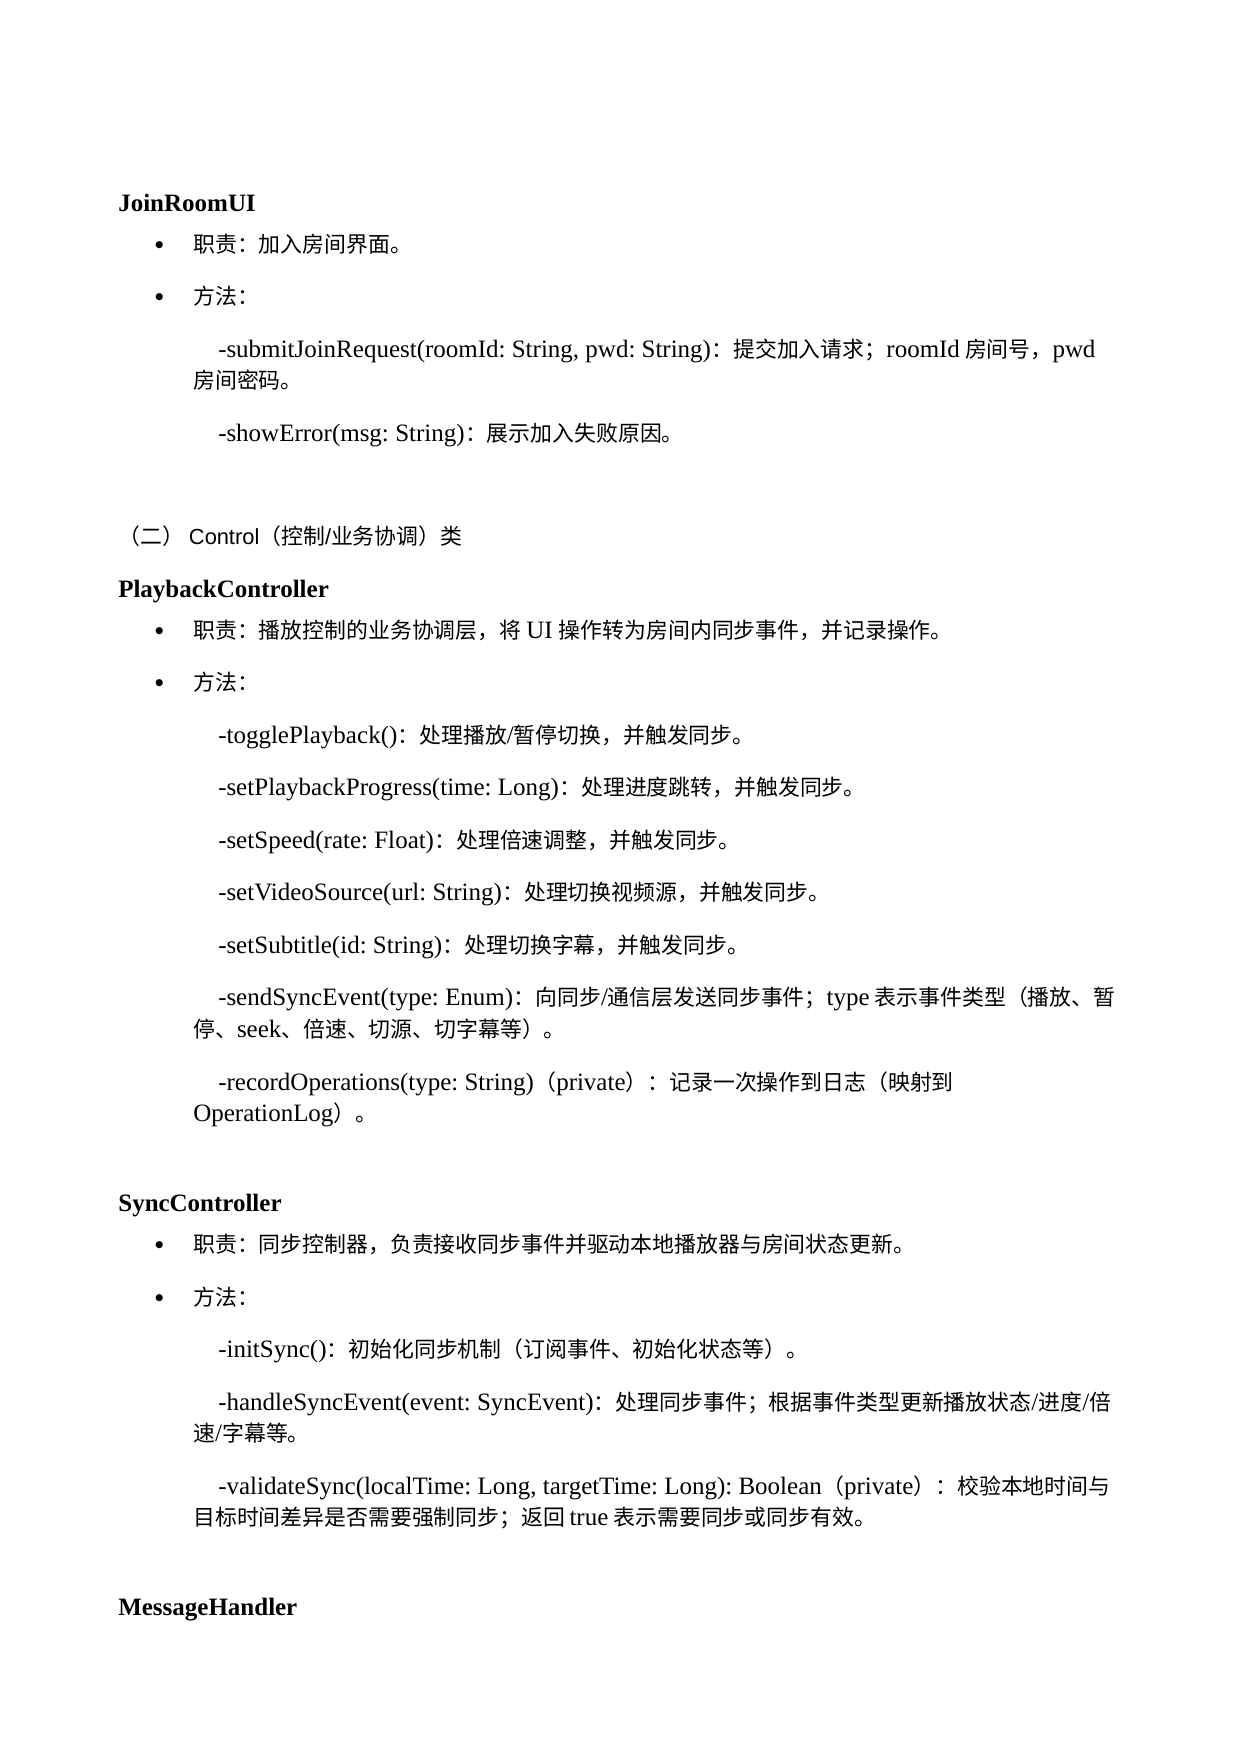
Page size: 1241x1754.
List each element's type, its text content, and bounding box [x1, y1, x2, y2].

text -recordOperations(type: String)（private）：记录一次操作到日志（映射到OperationLog）。 [193, 1064, 1122, 1128]
text -initSync()：初始化同步机制（订阅事件、初始化状态等）。 [193, 1332, 1122, 1364]
list 职责：加入房间界面。 [156, 227, 1122, 258]
list 方法： [156, 1279, 1122, 1311]
text -setPlaybackProgress(time: Long)：处理进度跳转，并触发同步。 [193, 770, 1122, 802]
text PlaybackController [118, 574, 1122, 602]
text -togglePlayback()：处理播放/暂停切换，并触发同步。 [193, 718, 1122, 749]
text -submitJoinRequest(roomId: String, pwd: String)：提交加入请求；roomId房间号，pwd房间密码。 [193, 332, 1122, 395]
list 职责：播放控制的业务协调层，将 UI 操作转为房间内同步事件，并记录操作。 [156, 613, 1122, 644]
text -handleSyncEvent(event: SyncEvent)：处理同步事件；根据事件类型更新播放状态/进度/倍速/字幕等。 [193, 1384, 1122, 1448]
text -showError(msg: String)：展示加入失败原因。 [193, 416, 1122, 448]
text -sendSyncEvent(type: Enum)：向同步/通信层发送同步事件；type表示事件类型（播放、暂停、seek、倍速、切源、切字幕等）。 [193, 980, 1122, 1044]
text JoinRoomUI [118, 188, 1122, 216]
text -setVideoSource(url: String)：处理切换视频源，并触发同步。 [193, 875, 1122, 907]
text -validateSync(localTime: Long, targetTime: Long): Boolean（private）：校验本地时间与目标时间差异是否需要强制同步；返回true表示需要同步或同步有效。 [193, 1469, 1122, 1532]
list 职责：同步控制器，负责接收同步事件并驱动本地播放器与房间状态更新。 [156, 1227, 1122, 1259]
text -setSpeed(rate: Float)：处理倍速调整，并触发同步。 [193, 823, 1122, 854]
list 方法： [156, 665, 1122, 697]
text SyncController [118, 1188, 1122, 1217]
text MessageHandler [118, 1592, 1122, 1621]
list 方法： [156, 279, 1122, 311]
subtitle Control（控制/业务协调）类 [118, 519, 1122, 551]
text -setSubtitle(id: String)：处理切换字幕，并触发同步。 [193, 928, 1122, 959]
